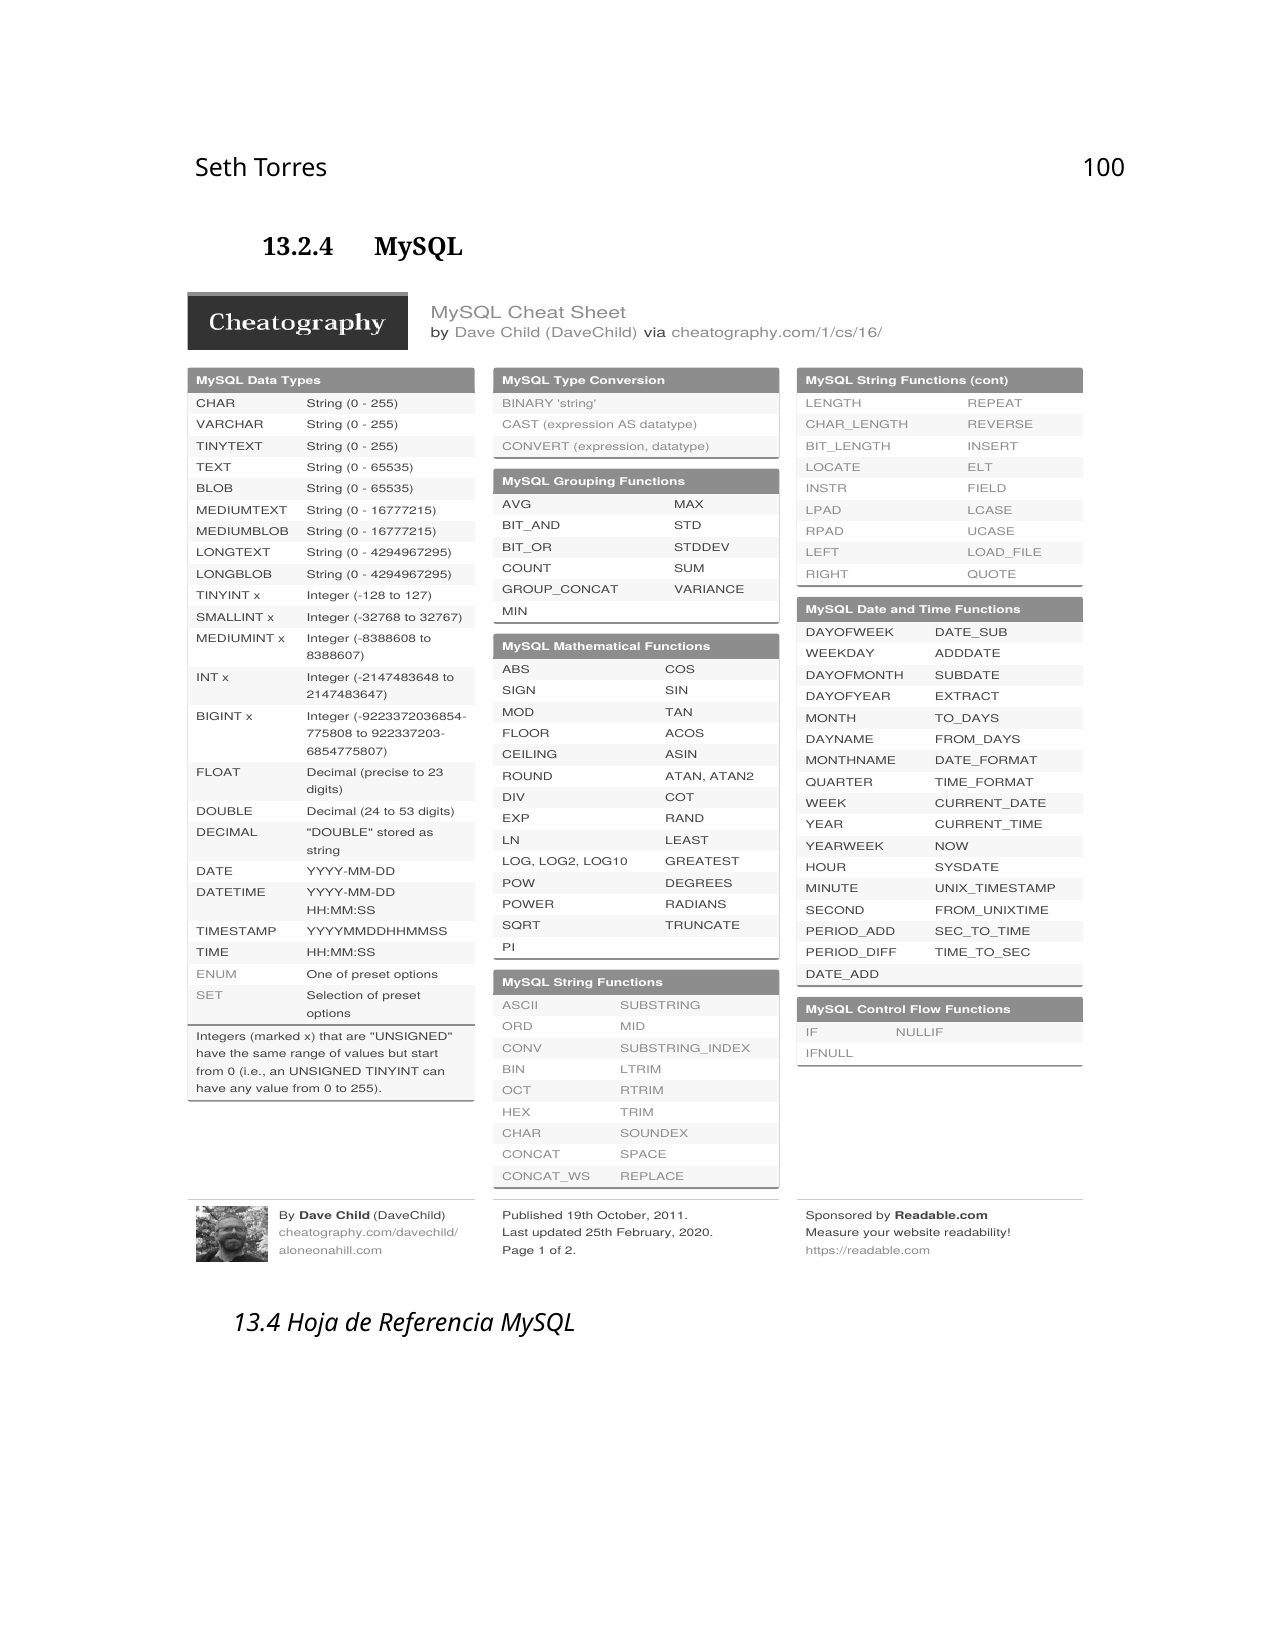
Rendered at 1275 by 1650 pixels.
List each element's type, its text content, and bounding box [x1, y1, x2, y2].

subtitle MySQL [262, 228, 1125, 262]
text 13.4 Hoja de Referencia MySQL [187, 1271, 1087, 1338]
